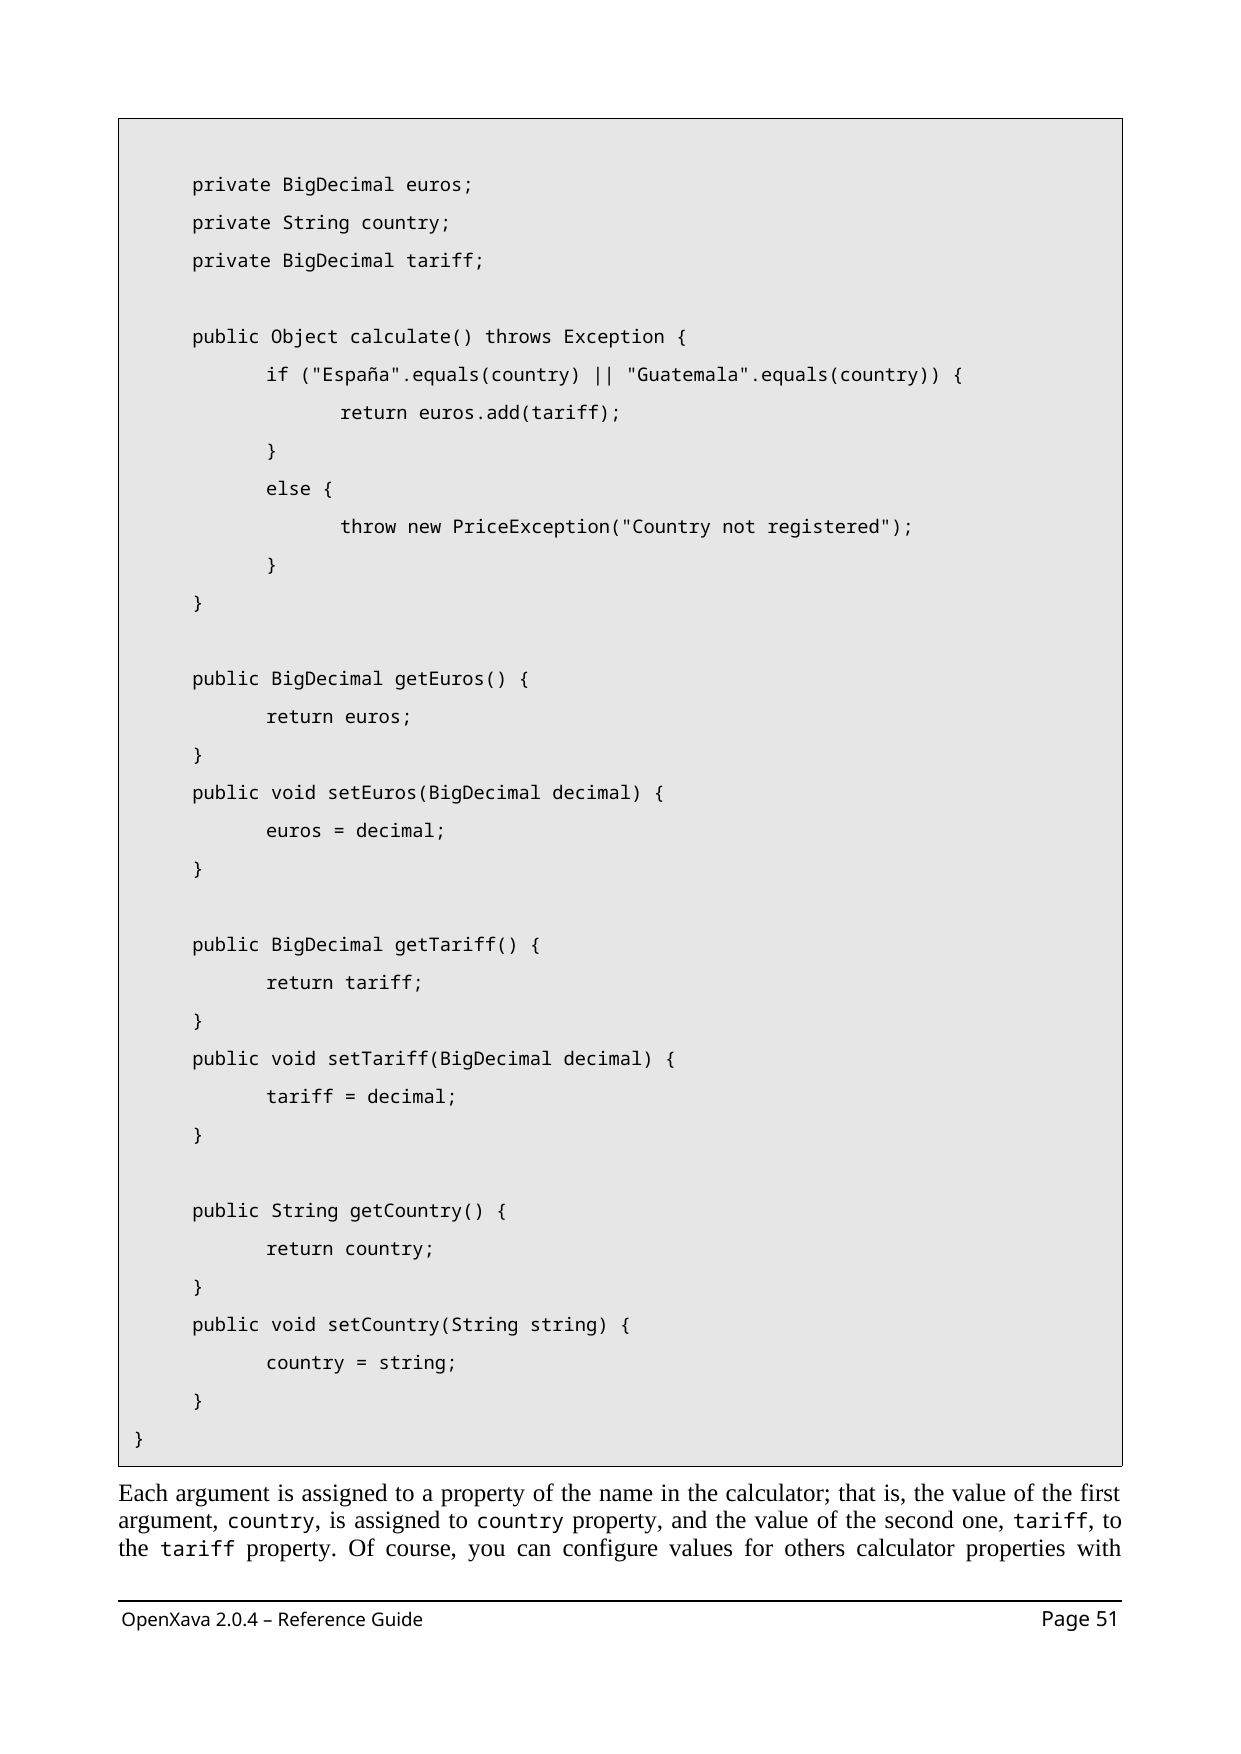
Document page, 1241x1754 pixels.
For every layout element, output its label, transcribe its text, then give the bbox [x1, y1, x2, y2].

text return country; [119, 1221, 1122, 1259]
text } [119, 726, 1122, 764]
text return euros.add(tariff); [119, 384, 1122, 422]
text public BigDecimal getEuros() { [119, 650, 1122, 688]
text public void setEuros(BigDecimal decimal) { [119, 764, 1122, 802]
text } [119, 536, 1122, 574]
text } [119, 1107, 1122, 1145]
text public Object calculate() throws Exception { [119, 308, 1122, 346]
text private BigDecimal euros; [119, 156, 1122, 194]
text } [119, 574, 1122, 612]
text throw new PriceException("Country not registered"); [119, 498, 1122, 536]
text return tariff; [119, 954, 1122, 993]
text country = string; [119, 1335, 1122, 1373]
text } [119, 993, 1122, 1031]
text } [119, 1411, 1122, 1466]
text tariff = decimal; [119, 1069, 1122, 1107]
text } [119, 422, 1122, 460]
text } [119, 1373, 1122, 1411]
text public BigDecimal getTariff() { [119, 917, 1122, 954]
text else { [119, 460, 1122, 498]
text public void setTariff(BigDecimal decimal) { [119, 1031, 1122, 1069]
text } [119, 1259, 1122, 1297]
text private BigDecimal tariff; [119, 232, 1122, 270]
text public String getCountry() { [119, 1183, 1122, 1221]
text if ("España".equals(country) || "Guatemala".equals(country)) { [119, 346, 1122, 384]
text euros = decimal; [119, 802, 1122, 841]
text return euros; [119, 688, 1122, 726]
text private String country; [119, 194, 1122, 232]
text public void setCountry(String string) { [119, 1297, 1122, 1335]
text } [119, 841, 1122, 878]
text Each argument is assigned to a property of the name in the calculator; that is, the value of the first argument, country, is assigned to country property, and the value of the second one, tariff, to the tariff property. Of course, you can configure values for others calculator properties with [118, 1479, 1122, 1563]
